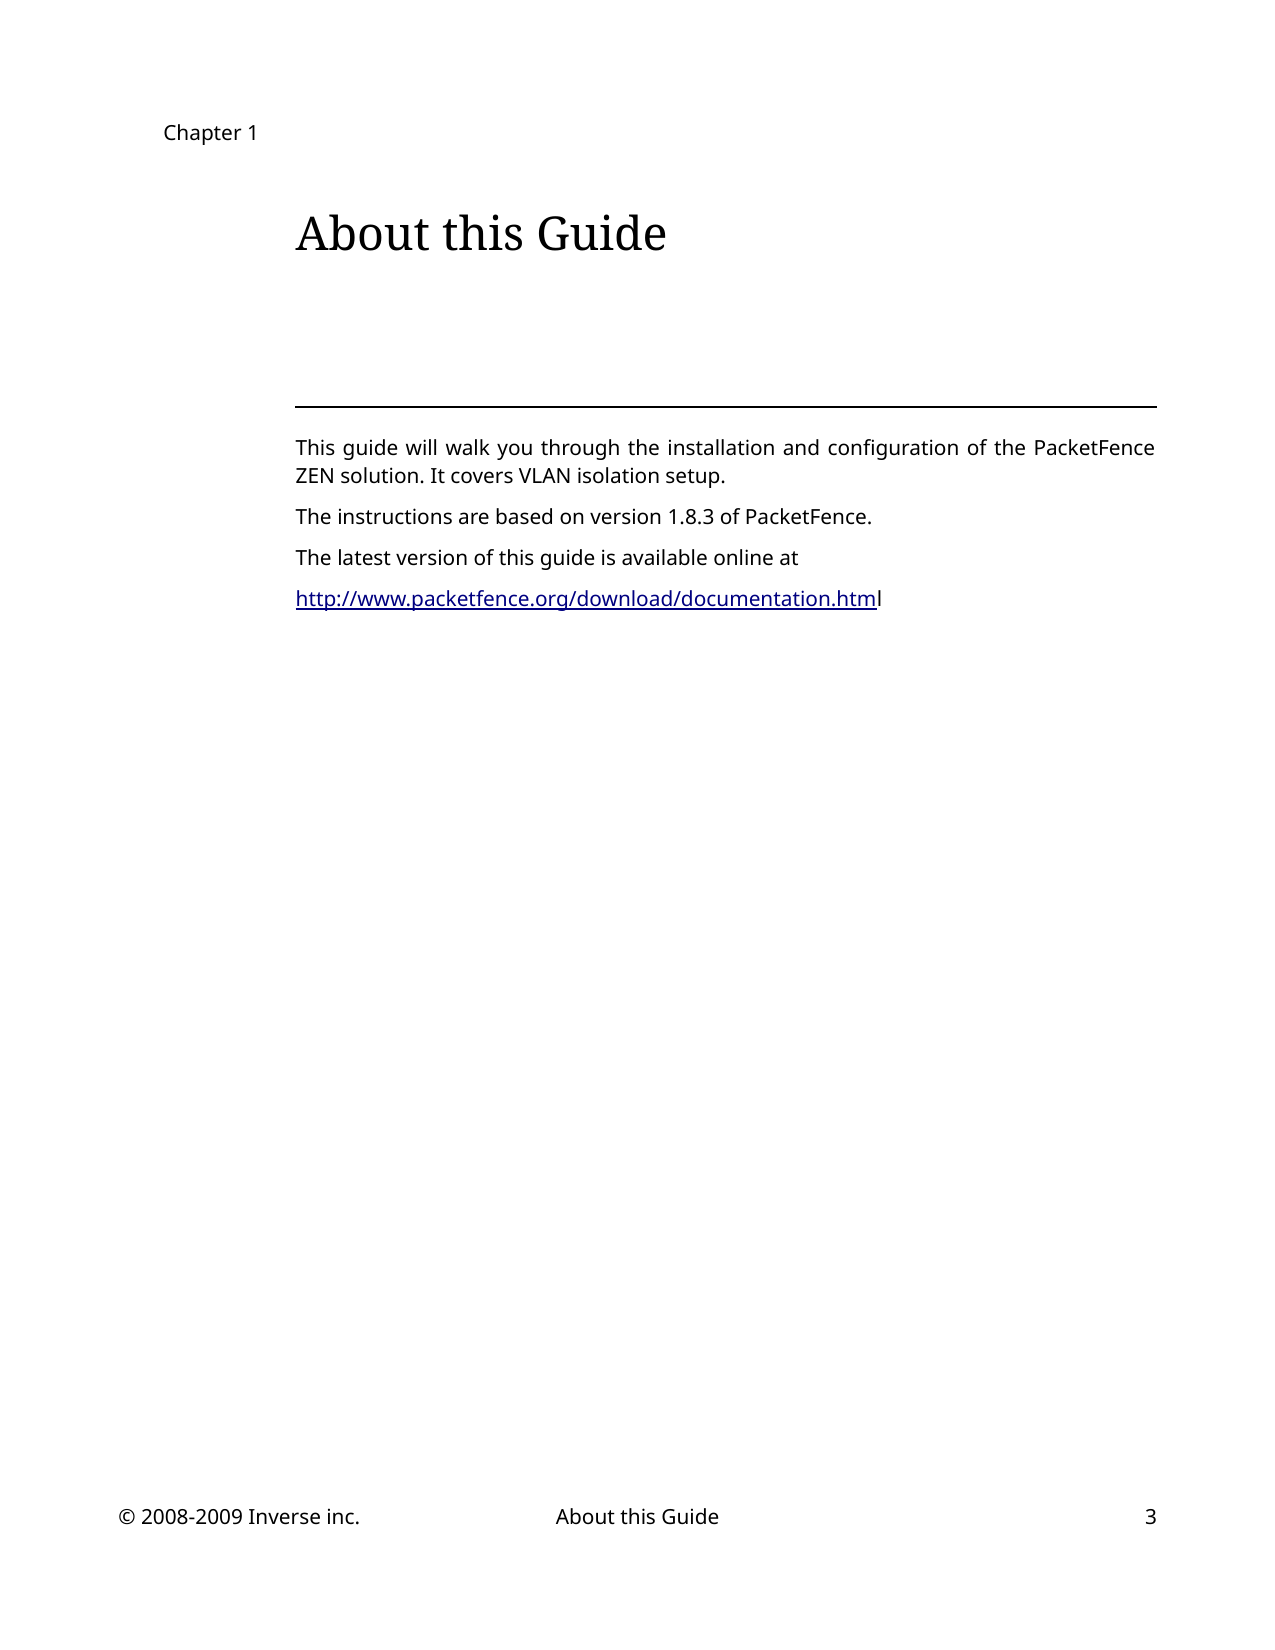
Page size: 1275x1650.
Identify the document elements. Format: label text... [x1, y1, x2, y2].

subtitle About this Guide [295, 201, 1157, 406]
text This guide will walk you through the installation and configuration of the PacketFence ZEN solution. It covers VLAN isolation setup. [295, 433, 1157, 490]
text The instructions are based on version 1.8.3 of PacketFence. [295, 502, 1157, 531]
text The latest version of this guide is available online at [295, 543, 1157, 572]
text http://www.packetfence.org/download/documentation.html [295, 584, 1157, 613]
